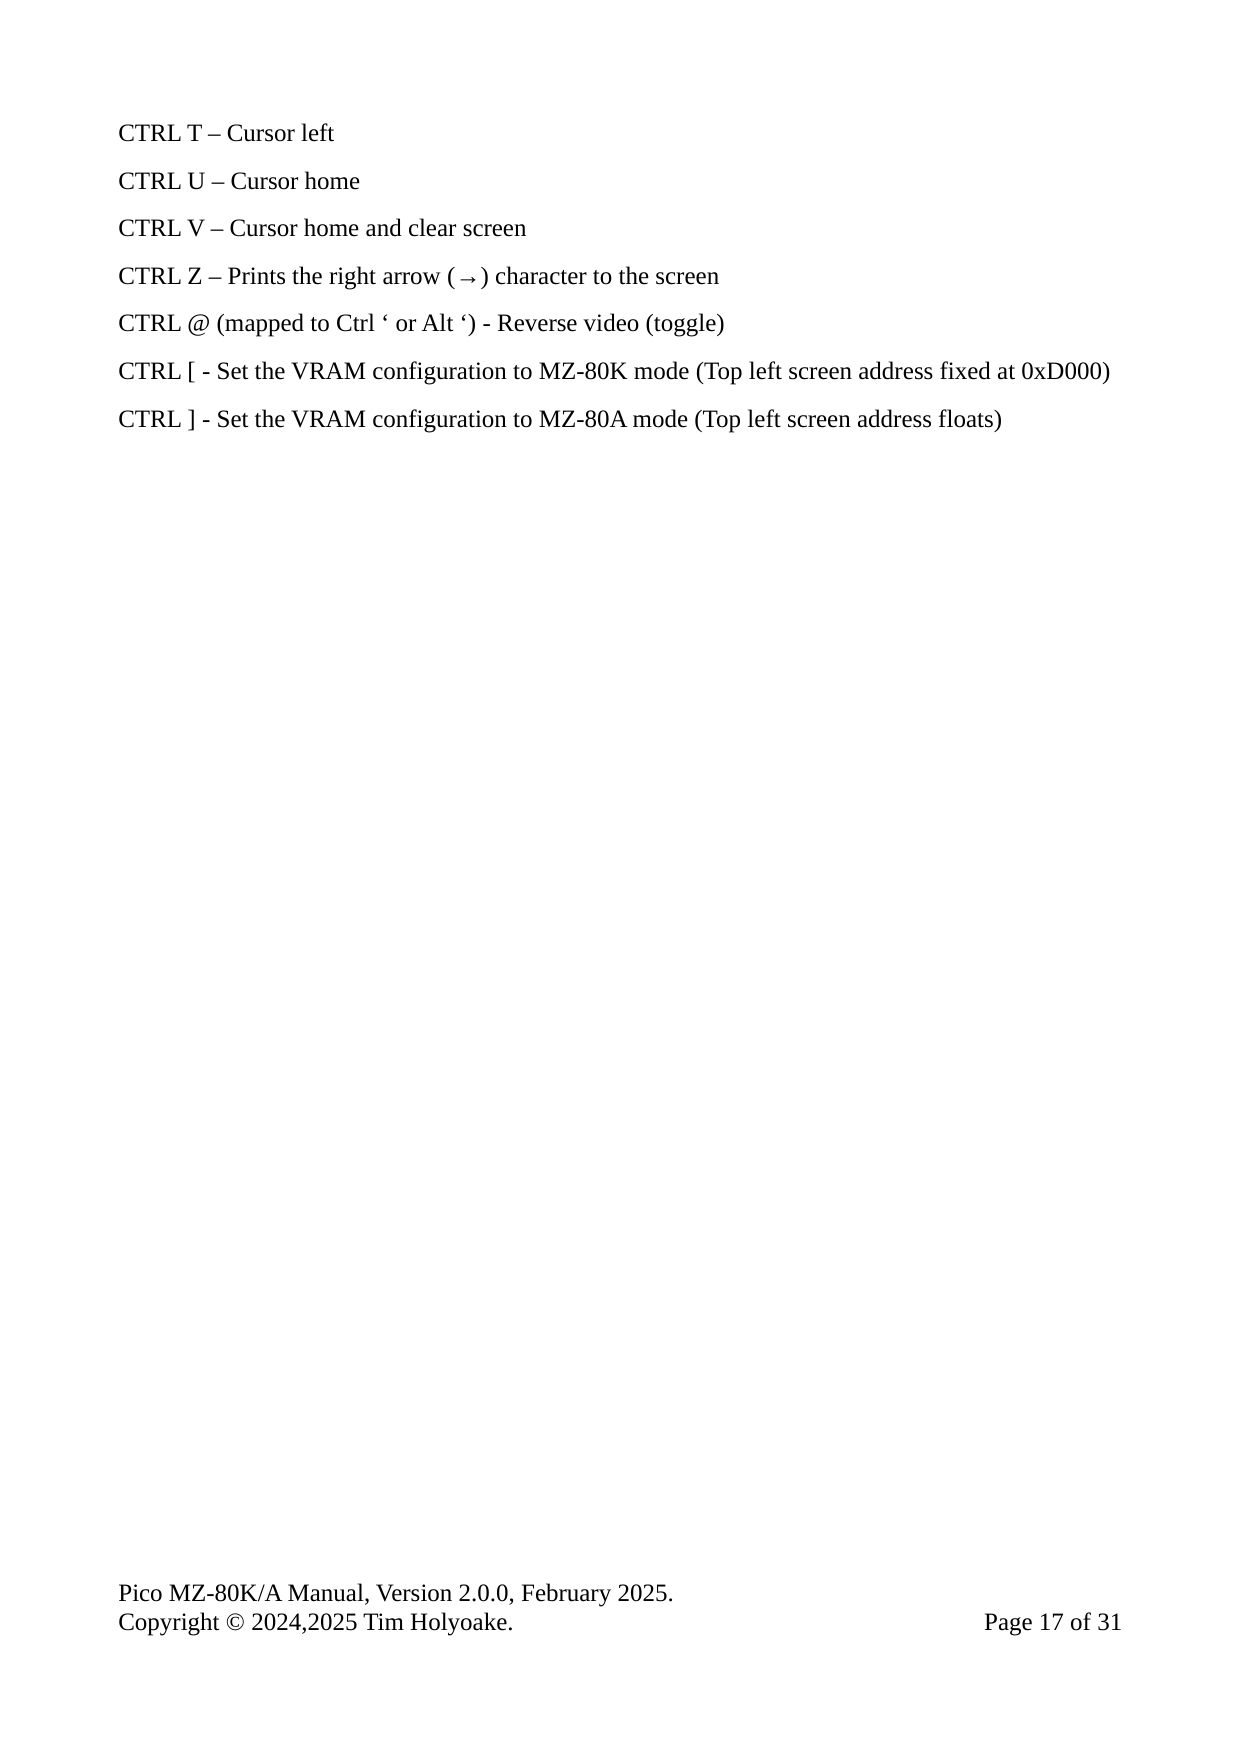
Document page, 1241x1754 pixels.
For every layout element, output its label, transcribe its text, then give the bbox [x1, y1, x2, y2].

text CTRL [ - Set the VRAM configuration to MZ-80K mode (Top left screen address fixed at 0xD000) [118, 356, 1122, 385]
text CTRL Z – Prints the right arrow (→) character to the screen [118, 261, 1122, 290]
text CTRL U – Cursor home [118, 166, 1122, 194]
text CTRL @ (mapped to Ctrl ‘ or Alt ‘) - Reverse video (toggle) [118, 308, 1122, 337]
text CTRL V – Cursor home and clear screen [118, 213, 1122, 242]
text CTRL T – Cursor left [118, 118, 1122, 147]
text CTRL ] - Set the VRAM configuration to MZ-80A mode (Top left screen address floats) [118, 404, 1122, 432]
